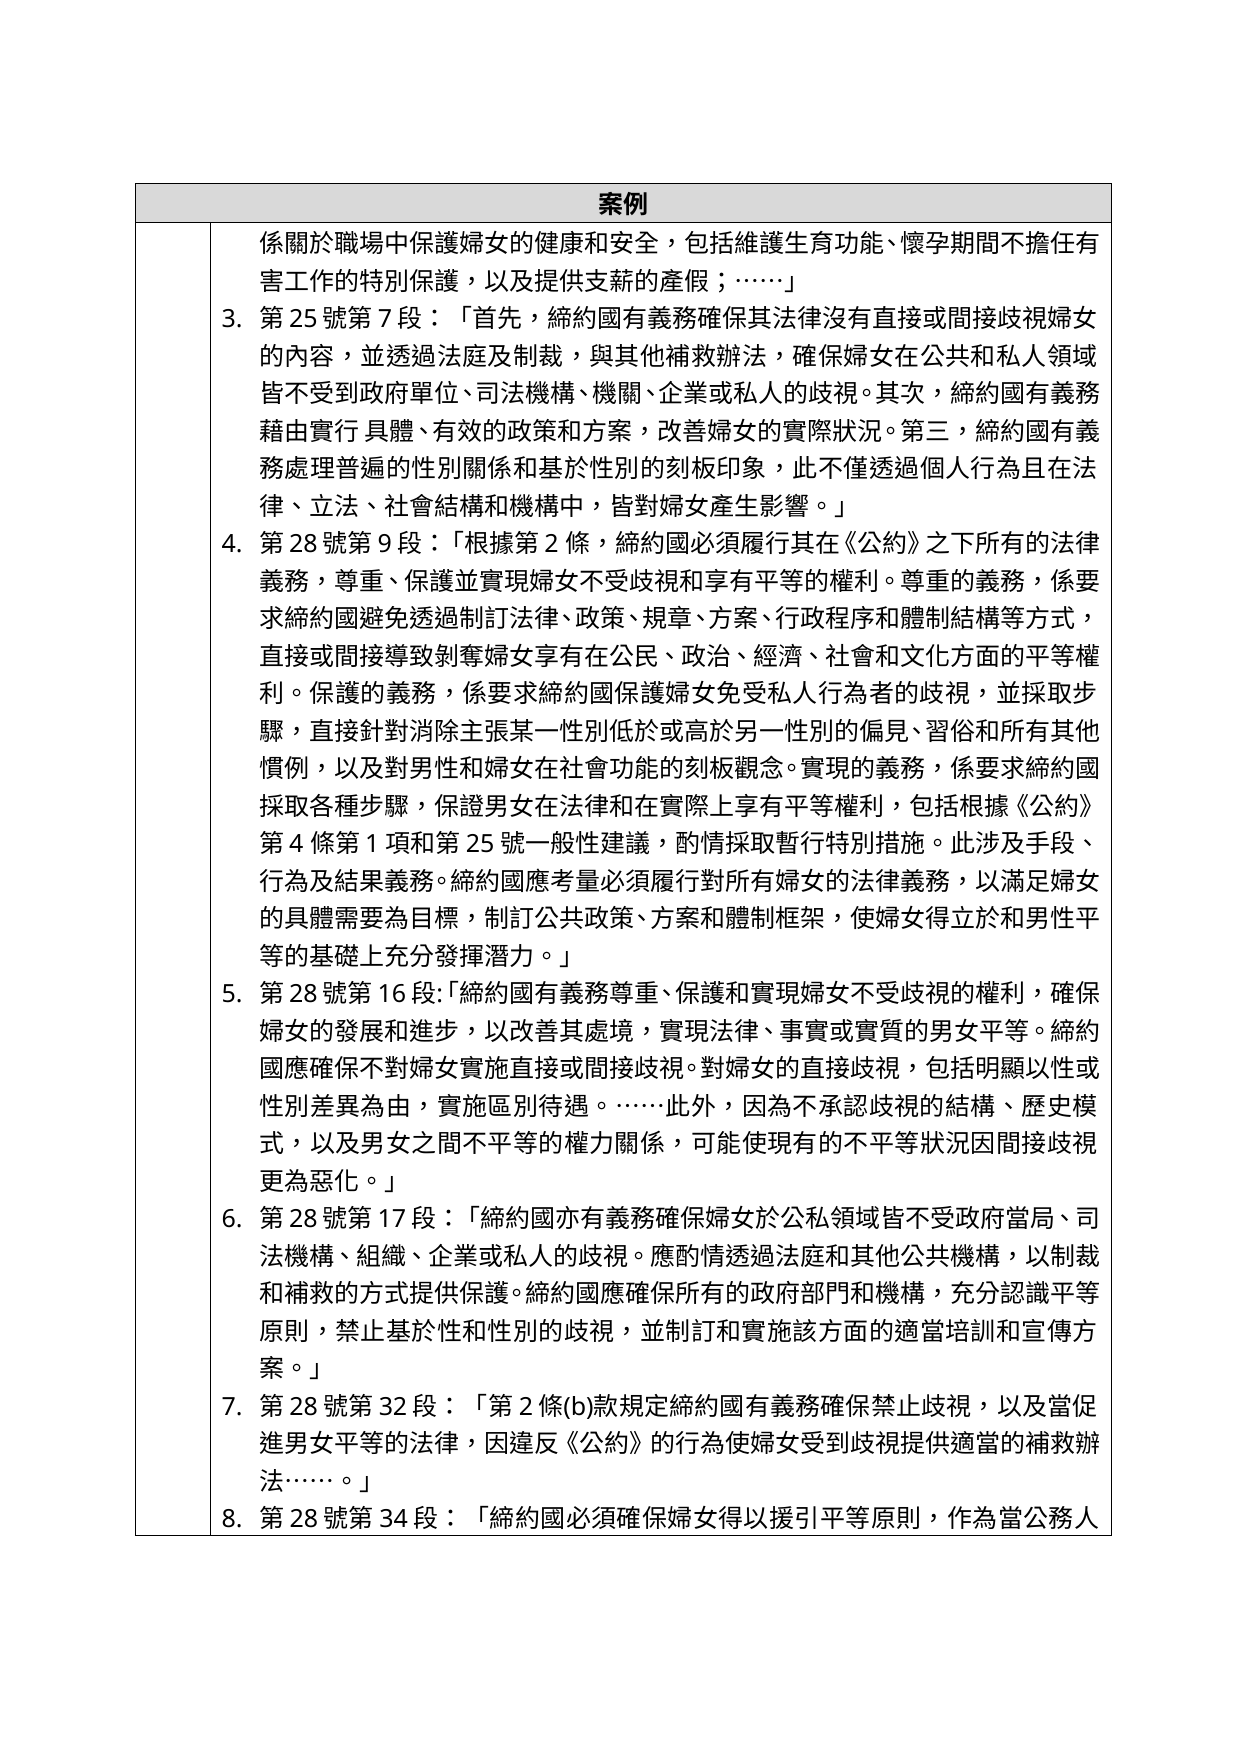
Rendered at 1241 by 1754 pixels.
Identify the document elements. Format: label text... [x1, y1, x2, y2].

table_cell [136, 223, 210, 1535]
table_header 案例 [136, 184, 1111, 222]
table_cell 係關於職場中保護婦女的健康和安全，包括維護生育功能、懷孕期間不擔任有害工作的特別保護，以及提供支薪的產假；……」 第25號第7段：「首先，締約國有義務確保其法律沒有直接或間接歧視婦女的內容，並透過法庭及制裁，與其他補救辦法，確保婦女在公共和私人領域皆不受到政府單位、司法機構、機關、企業或私人的歧視。其次，締約國有義務藉由實行 具體、有效的政策和方案，改善婦女的實際狀況。第三，締約國有義務處理普遍的性別關係和基於性別的刻板印象，此不僅透過個人行為且在法律、立法、社會結構和機構中，皆對婦女產生影響。」 第28號第9段：「根據第2 條，締約國必須履行其在《公約》之下所有的法律義務，尊重、保護並實現婦女不受歧視和享有平等的權利。尊重的義務，係要求締約國避免透過制訂法律、政策、規章、方案、行政程序和體制結構等方式，直接或間接導致剝奪婦女享有在公民、政治、經濟、社會和文化方面的平等權利。保護的義務，係要求締約國保護婦女免受私人行為者的歧視，並採取步驟，直接針對消除主張某一性別低於或高於另一性別的偏見、習俗和所有其他慣例，以及對男性和婦女在社會功能的刻板觀念。實現的義務，係要求締約國採取各種步驟，保證男女在法律和在實際上享有平等權利，包括根據《公約》第4 條第1 項和第25 號一般性建議，酌情採取暫行特別措施。此涉及手段、行為及結果義務。締約國應考量必須履行對所有婦女的法律義務，以滿足婦女的具體需要為目標，制訂公共政策、方案和體制框架，使婦女得立於和男性平等的基礎上充分發揮潛力。」 第28號第16段:「締約國有義務尊重、保護和實現婦女不受歧視的權利，確保婦女的發展和進步，以改善其處境，實現法律、事實或實質的男女平等。締約國應確保不對婦女實施直接或間接歧視。對婦女的直接歧視，包括明顯以性或性別差異為由，實施區別待遇。……此外，因為不承認歧視的結構、歷史模式，以及男女之間不平等的權力關係，可能使現有的不平等狀況因間接歧視更為惡化。」 第28號第17段：「締約國亦有義務確保婦女於公私領域皆不受政府當局、司法機構、組織、企業或私人的歧視。應酌情透過法庭和其他公共機構，以制裁和補救的方式提供保護。締約國應確保所有的政府部門和機構，充分認識平等原則，禁止基於性和性別的歧視，並制訂和實施該方面的適當培訓和宣傳方案。」 第28號第32段：「第2條(b)款規定締約國有義務確保禁止歧視，以及當促進男女平等的法律，因違反《公約》的行為使婦女受到歧視提供適當的補救辦法……。」 第28號第34段：「締約國必須確保婦女得以援引平等原則，作為當公務人 [211, 223, 1111, 1535]
